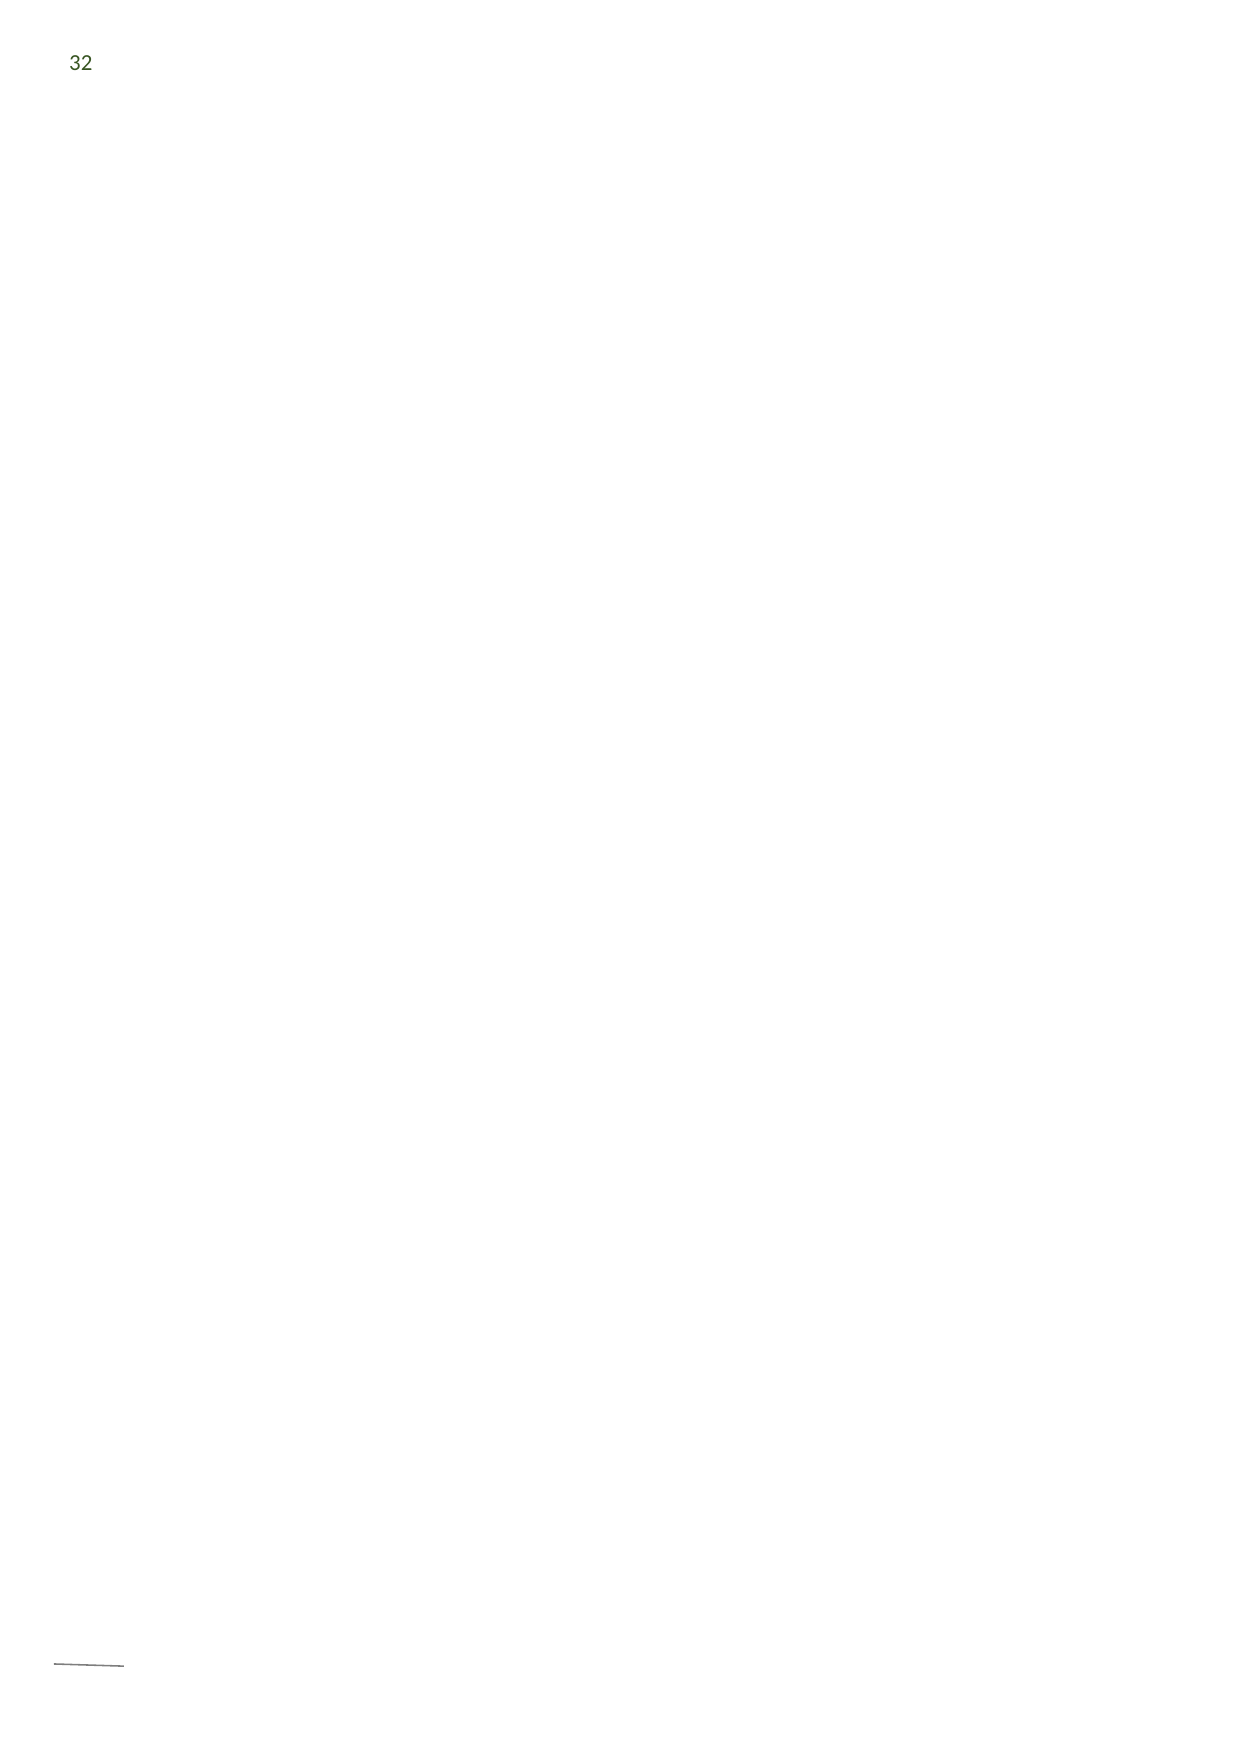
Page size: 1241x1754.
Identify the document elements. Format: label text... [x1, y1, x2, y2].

text 32 [69, 50, 1066, 76]
